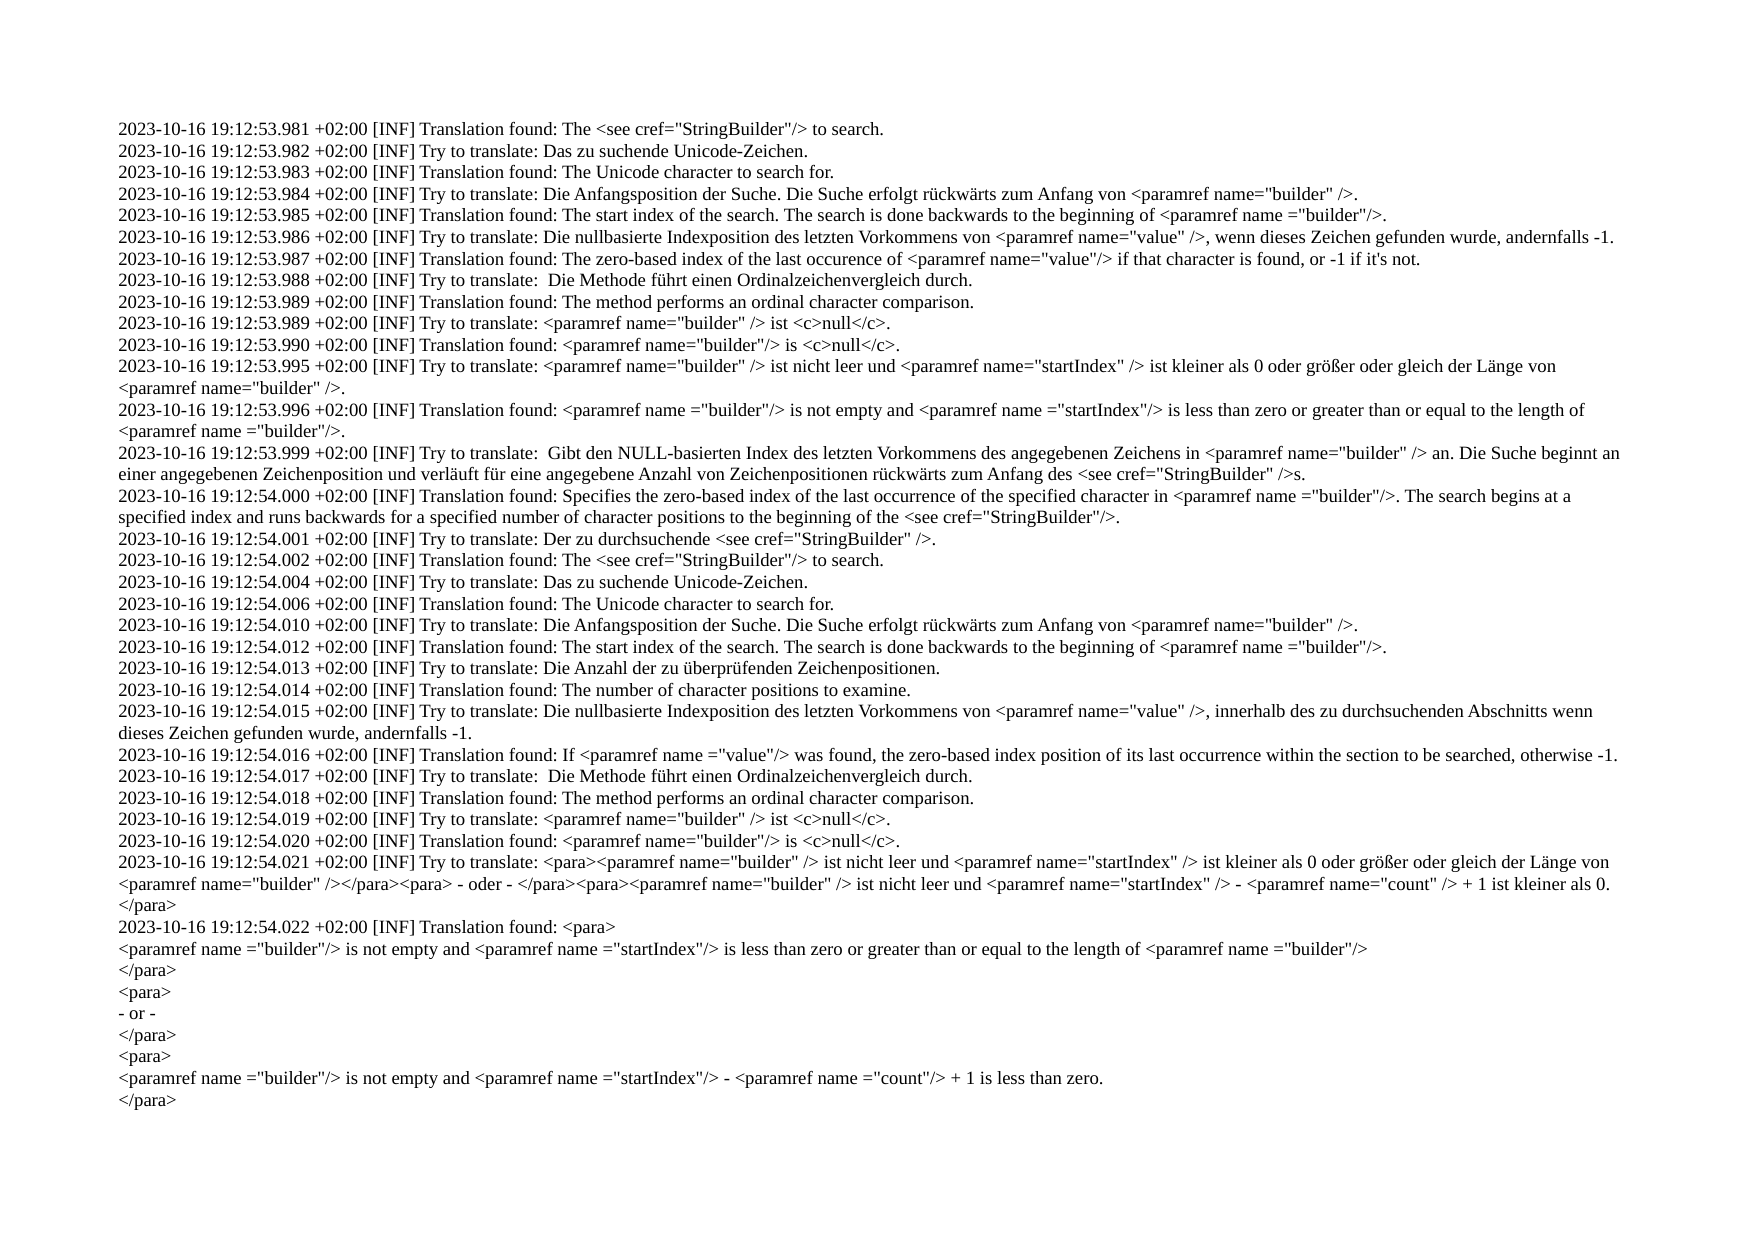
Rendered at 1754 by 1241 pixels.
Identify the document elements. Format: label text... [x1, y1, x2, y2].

text 2023-10-16 19:12:53.995 +02:00 [INF] Try to translate: <paramref name="builder" /> ist nicht leer und <paramref name="startIndex" /> ist kleiner als 0 oder größer oder gleich der Länge von <paramref name="builder" />. [118, 355, 1636, 398]
text 2023-10-16 19:12:53.996 +02:00 [INF] Translation found: <paramref name ="builder"/> is not empty and <paramref name ="startIndex"/> is less than zero or greater than or equal to the length of <paramref name ="builder"/>. [118, 398, 1636, 442]
text 2023-10-16 19:12:53.989 +02:00 [INF] Try to translate: <paramref name="builder" /> ist <c>null</c>. [118, 312, 1636, 334]
text 2023-10-16 19:12:54.018 +02:00 [INF] Translation found: The method performs an ordinal character comparison. [118, 787, 1636, 808]
text 2023-10-16 19:12:54.010 +02:00 [INF] Try to translate: Die Anfangsposition der Suche. Die Suche erfolgt rückwärts zum Anfang von <paramref name="builder" />. [118, 614, 1636, 636]
text 2023-10-16 19:12:53.983 +02:00 [INF] Translation found: The Unicode character to search for. [118, 161, 1636, 183]
text 2023-10-16 19:12:53.981 +02:00 [INF] Translation found: The <see cref="StringBuilder"/> to search. [118, 118, 1636, 140]
text 2023-10-16 19:12:53.986 +02:00 [INF] Try to translate: Die nullbasierte Indexposition des letzten Vorkommens von <paramref name="value" />, wenn dieses Zeichen gefunden wurde, andernfalls -1. [118, 226, 1636, 247]
text 2023-10-16 19:12:53.982 +02:00 [INF] Try to translate: Das zu suchende Unicode-Zeichen. [118, 140, 1636, 161]
text 2023-10-16 19:12:54.012 +02:00 [INF] Translation found: The start index of the search. The search is done backwards to the beginning of <paramref name ="builder"/>. [118, 636, 1636, 657]
text 2023-10-16 19:12:54.022 +02:00 [INF] Translation found: <para> <paramref name ="builder"/> is not empty and <paramref name ="startIndex"/> is less than zero or greater than or equal to the length of <paramref name ="builder"/> </para> <para> - or - </para> <para> <paramref name ="builder"/> is not empty and <paramref name ="startIndex"/> - <paramref name ="count"/> + 1 is less than zero. </para> [118, 916, 1636, 1110]
text 2023-10-16 19:12:53.987 +02:00 [INF] Translation found: The zero-based index of the last occurence of <paramref name="value"/> if that character is found, or -1 if it's not. [118, 247, 1636, 269]
text 2023-10-16 19:12:54.000 +02:00 [INF] Translation found: Specifies the zero-based index of the last occurrence of the specified character in <paramref name ="builder"/>. The search begins at a specified index and runs backwards for a specified number of character positions to the beginning of the <see cref="StringBuilder"/>. [118, 485, 1636, 528]
text 2023-10-16 19:12:54.001 +02:00 [INF] Try to translate: Der zu durchsuchende <see cref="StringBuilder" />. [118, 528, 1636, 549]
text 2023-10-16 19:12:53.999 +02:00 [INF] Try to translate: Gibt den NULL-basierten Index des letzten Vorkommens des angegebenen Zeichens in <paramref name="builder" /> an. Die Suche beginnt an einer angegebenen Zeichenposition und verläuft für eine angegebene Anzahl von Zeichenpositionen rückwärts zum Anfang des <see cref="StringBuilder" />s. [118, 442, 1636, 485]
text 2023-10-16 19:12:54.013 +02:00 [INF] Try to translate: Die Anzahl der zu überprüfenden Zeichenpositionen. [118, 657, 1636, 679]
text 2023-10-16 19:12:54.021 +02:00 [INF] Try to translate: <para><paramref name="builder" /> ist nicht leer und <paramref name="startIndex" /> ist kleiner als 0 oder größer oder gleich der Länge von <paramref name="builder" /></para><para> - oder - </para><para><paramref name="builder" /> ist nicht leer und <paramref name="startIndex" /> - <paramref name="count" /> + 1 ist kleiner als 0. </para> [118, 851, 1636, 916]
text 2023-10-16 19:12:53.989 +02:00 [INF] Translation found: The method performs an ordinal character comparison. [118, 291, 1636, 312]
text 2023-10-16 19:12:53.984 +02:00 [INF] Try to translate: Die Anfangsposition der Suche. Die Suche erfolgt rückwärts zum Anfang von <paramref name="builder" />. [118, 183, 1636, 204]
text 2023-10-16 19:12:53.985 +02:00 [INF] Translation found: The start index of the search. The search is done backwards to the beginning of <paramref name ="builder"/>. [118, 204, 1636, 226]
text 2023-10-16 19:12:53.990 +02:00 [INF] Translation found: <paramref name="builder"/> is <c>null</c>. [118, 334, 1636, 355]
text 2023-10-16 19:12:54.019 +02:00 [INF] Try to translate: <paramref name="builder" /> ist <c>null</c>. [118, 808, 1636, 830]
text 2023-10-16 19:12:54.014 +02:00 [INF] Translation found: The number of character positions to examine. [118, 679, 1636, 700]
text 2023-10-16 19:12:54.002 +02:00 [INF] Translation found: The <see cref="StringBuilder"/> to search. [118, 549, 1636, 571]
text 2023-10-16 19:12:54.015 +02:00 [INF] Try to translate: Die nullbasierte Indexposition des letzten Vorkommens von <paramref name="value" />, innerhalb des zu durchsuchenden Abschnitts wenn dieses Zeichen gefunden wurde, andernfalls -1. [118, 700, 1636, 743]
text 2023-10-16 19:12:54.006 +02:00 [INF] Translation found: The Unicode character to search for. [118, 592, 1636, 614]
text 2023-10-16 19:12:54.020 +02:00 [INF] Translation found: <paramref name="builder"/> is <c>null</c>. [118, 830, 1636, 851]
text 2023-10-16 19:12:54.017 +02:00 [INF] Try to translate: Die Methode führt einen Ordinalzeichenvergleich durch. [118, 765, 1636, 787]
text 2023-10-16 19:12:53.988 +02:00 [INF] Try to translate: Die Methode führt einen Ordinalzeichenvergleich durch. [118, 269, 1636, 291]
text 2023-10-16 19:12:54.016 +02:00 [INF] Translation found: If <paramref name ="value"/> was found, the zero-based index position of its last occurrence within the section to be searched, otherwise -1. [118, 743, 1636, 765]
text 2023-10-16 19:12:54.004 +02:00 [INF] Try to translate: Das zu suchende Unicode-Zeichen. [118, 571, 1636, 592]
